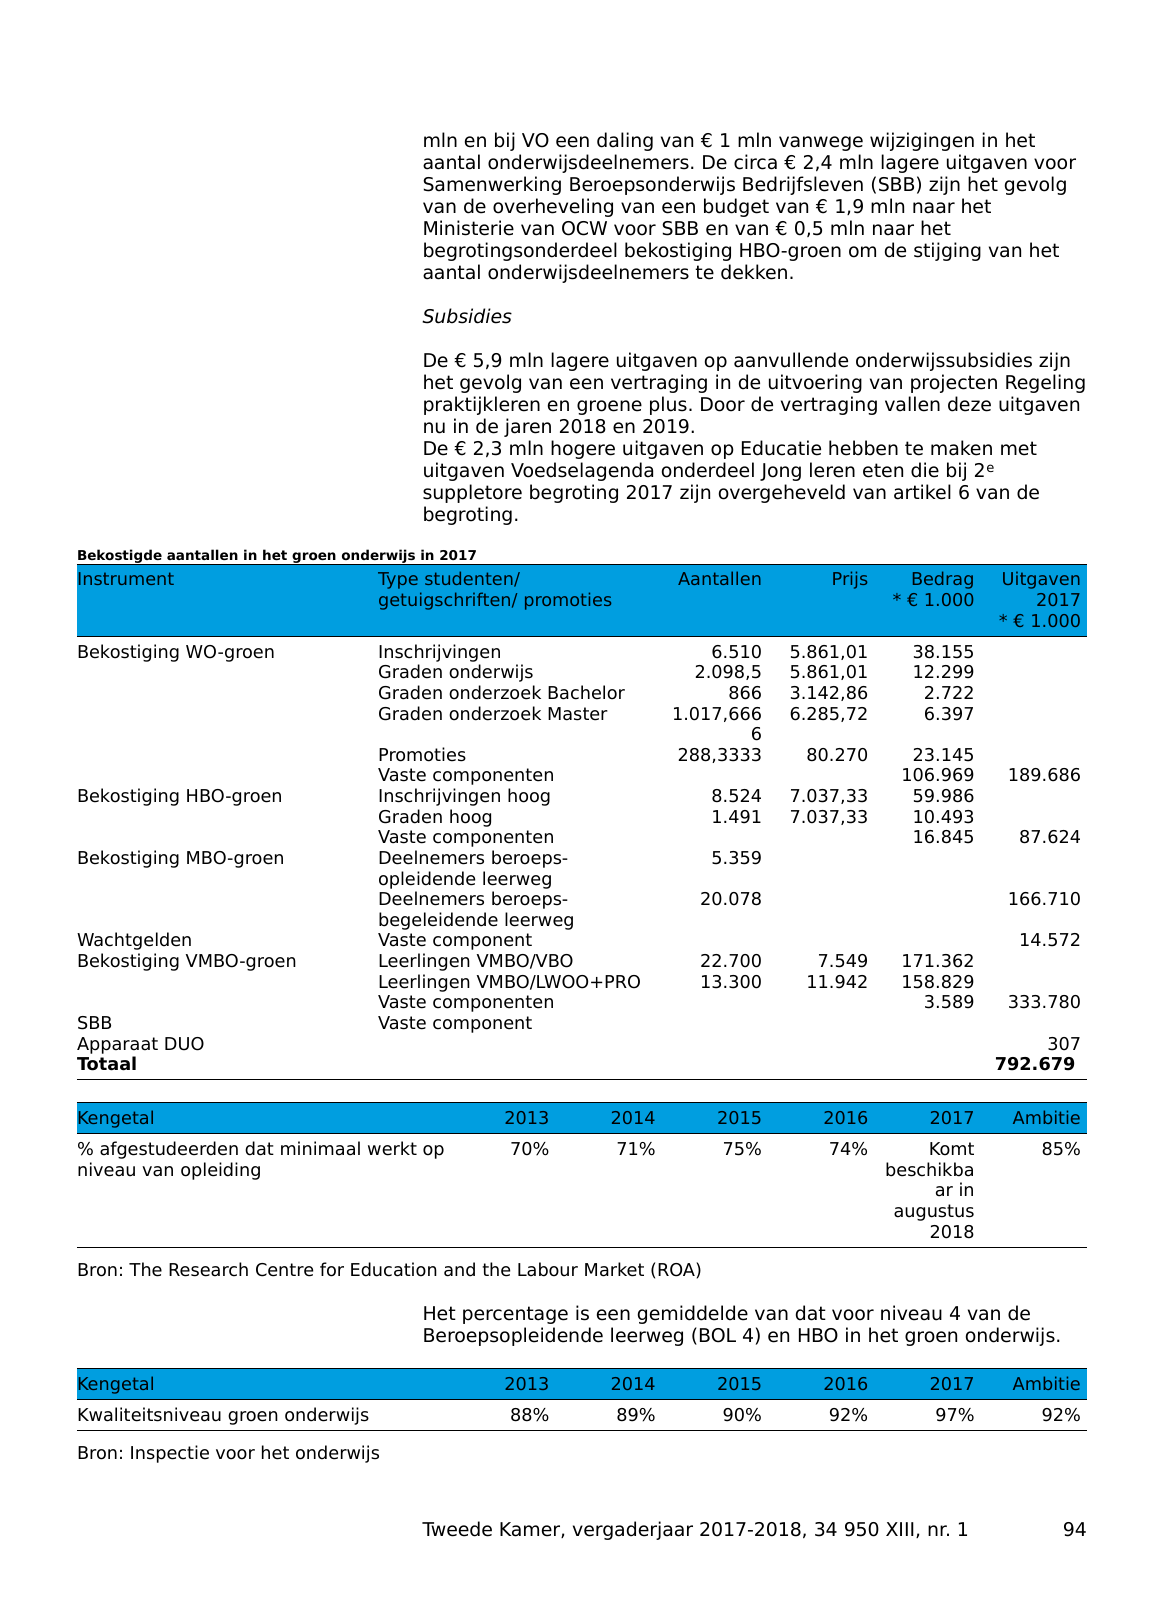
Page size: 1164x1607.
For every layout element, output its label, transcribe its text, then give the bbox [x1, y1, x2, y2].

table_cell 87.624 [980, 827, 1087, 848]
text De € 2,3 mln hogere uitgaven op Educatie hebben te maken met uitgaven Voedselagenda onderdeel Jong leren eten die bij 2e suppletore begroting 2017 zijn overgeheveld van artikel 6 van de begroting. [422, 438, 1087, 526]
table_cell 13.300 [661, 972, 768, 992]
table_cell [980, 704, 1087, 745]
table_header 2017 [874, 1369, 980, 1399]
table_cell Graden onderzoek Bachelor [372, 683, 661, 703]
table_cell [874, 848, 980, 889]
table_cell [77, 889, 372, 930]
table_cell Vaste componenten [372, 765, 661, 786]
table_cell [980, 951, 1087, 972]
table_cell Promoties [372, 745, 661, 765]
table_cell 89% [555, 1400, 661, 1430]
table_cell Totaal [77, 1054, 372, 1079]
table_cell Komt beschikbaar in augustus 2018 [874, 1134, 980, 1247]
table_cell 12.299 [874, 662, 980, 683]
table_cell Prijs [768, 565, 874, 636]
table_cell SBB [77, 1013, 372, 1033]
table_cell [768, 930, 874, 951]
table_cell [768, 848, 874, 889]
table_cell Vaste componenten [372, 827, 661, 848]
table_cell [874, 1054, 980, 1079]
table_cell 158.829 [874, 972, 980, 992]
table_cell [768, 992, 874, 1013]
table_header 2013 [449, 1369, 555, 1399]
table_cell [661, 1034, 768, 1054]
text mln en bij VO een daling van € 1 mln vanwege wijzigingen in het aantal onderwijsdeelnemers. De circa € 2,4 mln lagere uitgaven voor Samenwerking Beroepsonderwijs Bedrijfsleven (SBB) zijn het gevolg van de overheveling van een budget van € 1,9 mln naar het Ministerie van OCW voor SBB en van € 0,5 mln naar het begrotingsonderdeel bekostiging HBO-groen om de stijging van het aantal onderwijsdeelnemers te dekken. [422, 130, 1087, 284]
table_cell [874, 1013, 980, 1033]
table_cell [768, 1054, 874, 1079]
table_cell [768, 765, 874, 786]
table_cell [77, 827, 372, 848]
table_cell Type studenten/ getuigschriften/ promoties [372, 565, 661, 636]
table_header 2015 [661, 1369, 768, 1399]
table_cell [77, 662, 372, 683]
table_cell 307 [980, 1034, 1087, 1054]
table_cell Bekostiging VMBO-groen [77, 951, 372, 972]
table_cell 106.969 [874, 765, 980, 786]
table_cell Deelnemers beroeps-opleidende leerweg [372, 848, 661, 889]
table_cell 80.270 [768, 745, 874, 765]
table_cell Deelnemers beroeps-begeleidende leerweg [372, 889, 661, 930]
table_cell Graden onderwijs [372, 662, 661, 683]
table_cell [77, 745, 372, 765]
table_header 2016 [768, 1369, 874, 1399]
table_cell 92% [768, 1400, 874, 1430]
table_cell 20.078 [661, 889, 768, 930]
table_header Kengetal [77, 1369, 449, 1399]
table_cell Inschrijvingen hoog [372, 786, 661, 807]
table_cell 5.861,01 [768, 662, 874, 683]
table_cell 90% [661, 1400, 768, 1430]
table_cell [768, 889, 874, 930]
table_cell 92% [980, 1400, 1087, 1430]
table_cell 11.942 [768, 972, 874, 992]
table_cell 2.722 [874, 683, 980, 703]
table_cell 171.362 [874, 951, 980, 972]
table_cell [980, 662, 1087, 683]
table_cell Apparaat DUO [77, 1034, 372, 1054]
table_cell [661, 765, 768, 786]
table_cell 74% [768, 1134, 874, 1247]
table_header 2013 [449, 1103, 555, 1133]
table_cell 88% [449, 1400, 555, 1430]
table_cell 75% [661, 1134, 768, 1247]
table_cell 6.285,72 [768, 704, 874, 745]
table_cell 97% [874, 1400, 980, 1430]
table_cell 22.700 [661, 951, 768, 972]
table_cell 7.037,33 [768, 807, 874, 827]
table_cell 59.986 [874, 786, 980, 807]
table_cell Uitgaven 2017 * € 1.000 [980, 565, 1087, 636]
table_cell Leerlingen VMBO/LWOO+PRO [372, 972, 661, 992]
table_cell 288,3333 [661, 745, 768, 765]
table_cell 38.155 [874, 637, 980, 662]
table_cell Vaste component [372, 1013, 661, 1033]
table_cell 3.142,86 [768, 683, 874, 703]
table_cell [77, 765, 372, 786]
table_cell [768, 827, 874, 848]
table_cell Graden hoog [372, 807, 661, 827]
table_cell [768, 1013, 874, 1033]
subtitle Subsidies [422, 306, 1087, 328]
table_cell [661, 992, 768, 1013]
table_cell 14.572 [980, 930, 1087, 951]
table_cell 16.845 [874, 827, 980, 848]
table_cell 71% [555, 1134, 661, 1247]
table_cell [77, 992, 372, 1013]
table_cell 189.686 [980, 765, 1087, 786]
table_cell [980, 1013, 1087, 1033]
table_cell 5.861,01 [768, 637, 874, 662]
table_cell Kwaliteitsniveau groen onderwijs [77, 1400, 449, 1430]
table_cell 85% [980, 1134, 1087, 1247]
table_cell 333.780 [980, 992, 1087, 1013]
table_header 2017 [874, 1103, 980, 1133]
table_cell [77, 683, 372, 703]
table_cell 1.017,6666 [661, 704, 768, 745]
table_cell Bedrag * € 1.000 [874, 565, 980, 636]
table_cell 7.549 [768, 951, 874, 972]
table_cell [980, 637, 1087, 662]
table_cell Bekostiging MBO-groen [77, 848, 372, 889]
text Het percentage is een gemiddelde van dat voor niveau 4 van de Beroepsopleidende leerweg (BOL 4) en HBO in het groen onderwijs. [422, 1302, 1087, 1346]
text De € 5,9 mln lagere uitgaven op aanvullende onderwijssubsidies zijn het gevolg van een vertraging in de uitvoering van projecten Regeling praktijkleren en groene plus. Door de vertraging vallen deze uitgaven nu in de jaren 2018 en 2019. [422, 350, 1087, 438]
table_cell Inschrijvingen [372, 637, 661, 662]
table_cell [77, 704, 372, 745]
table_cell [77, 807, 372, 827]
table_cell Bron: The Research Centre for Education and the Labour Market (ROA) [77, 1248, 1087, 1280]
table_cell [661, 930, 768, 951]
table_cell 8.524 [661, 786, 768, 807]
table_cell [768, 1034, 874, 1054]
table_cell Leerlingen VMBO/VBO [372, 951, 661, 972]
table_cell 70% [449, 1134, 555, 1247]
table_header Ambitie [980, 1103, 1087, 1133]
table_cell Bron: Inspectie voor het onderwijs [77, 1431, 1087, 1464]
table_cell 5.359 [661, 848, 768, 889]
table_cell [661, 1054, 768, 1079]
table_cell 3.589 [874, 992, 980, 1013]
table_cell Wachtgelden [77, 930, 372, 951]
table_cell 10.493 [874, 807, 980, 827]
table_cell 792.679 [980, 1054, 1087, 1079]
table_header 2015 [661, 1103, 768, 1133]
table_cell [980, 848, 1087, 889]
table_cell Graden onderzoek Master [372, 704, 661, 745]
table_cell [980, 683, 1087, 703]
table_cell 6.397 [874, 704, 980, 745]
table_cell [372, 1054, 661, 1079]
table_cell Vaste componenten [372, 992, 661, 1013]
table_cell [980, 972, 1087, 992]
table_cell [874, 1034, 980, 1054]
table_cell 866 [661, 683, 768, 703]
table_cell 1.491 [661, 807, 768, 827]
table_header Kengetal [77, 1103, 449, 1133]
table_cell 23.145 [874, 745, 980, 765]
table_cell 2.098,5 [661, 662, 768, 683]
table_cell [874, 930, 980, 951]
table_cell Bekostiging HBO-groen [77, 786, 372, 807]
table_header 2016 [768, 1103, 874, 1133]
table_header Bekostigde aantallen in het groen onderwijs in 2017 [77, 548, 1087, 563]
table_cell [77, 972, 372, 992]
table_header 2014 [555, 1103, 661, 1133]
table_cell Vaste component [372, 930, 661, 951]
table_cell Aantallen [661, 565, 768, 636]
table_cell [661, 827, 768, 848]
table_cell [980, 786, 1087, 807]
table_cell 7.037,33 [768, 786, 874, 807]
table_cell Bekostiging WO-groen [77, 637, 372, 662]
table_cell Instrument [77, 565, 372, 636]
table_cell % afgestudeerden dat minimaal werkt op niveau van opleiding [77, 1134, 449, 1247]
table_cell [661, 1013, 768, 1033]
table_cell [980, 745, 1087, 765]
table_cell [980, 807, 1087, 827]
table_header Ambitie [980, 1369, 1087, 1399]
table_cell [874, 889, 980, 930]
table_header 2014 [555, 1369, 661, 1399]
table_cell 166.710 [980, 889, 1087, 930]
table_cell [372, 1034, 661, 1054]
table_cell 6.510 [661, 637, 768, 662]
